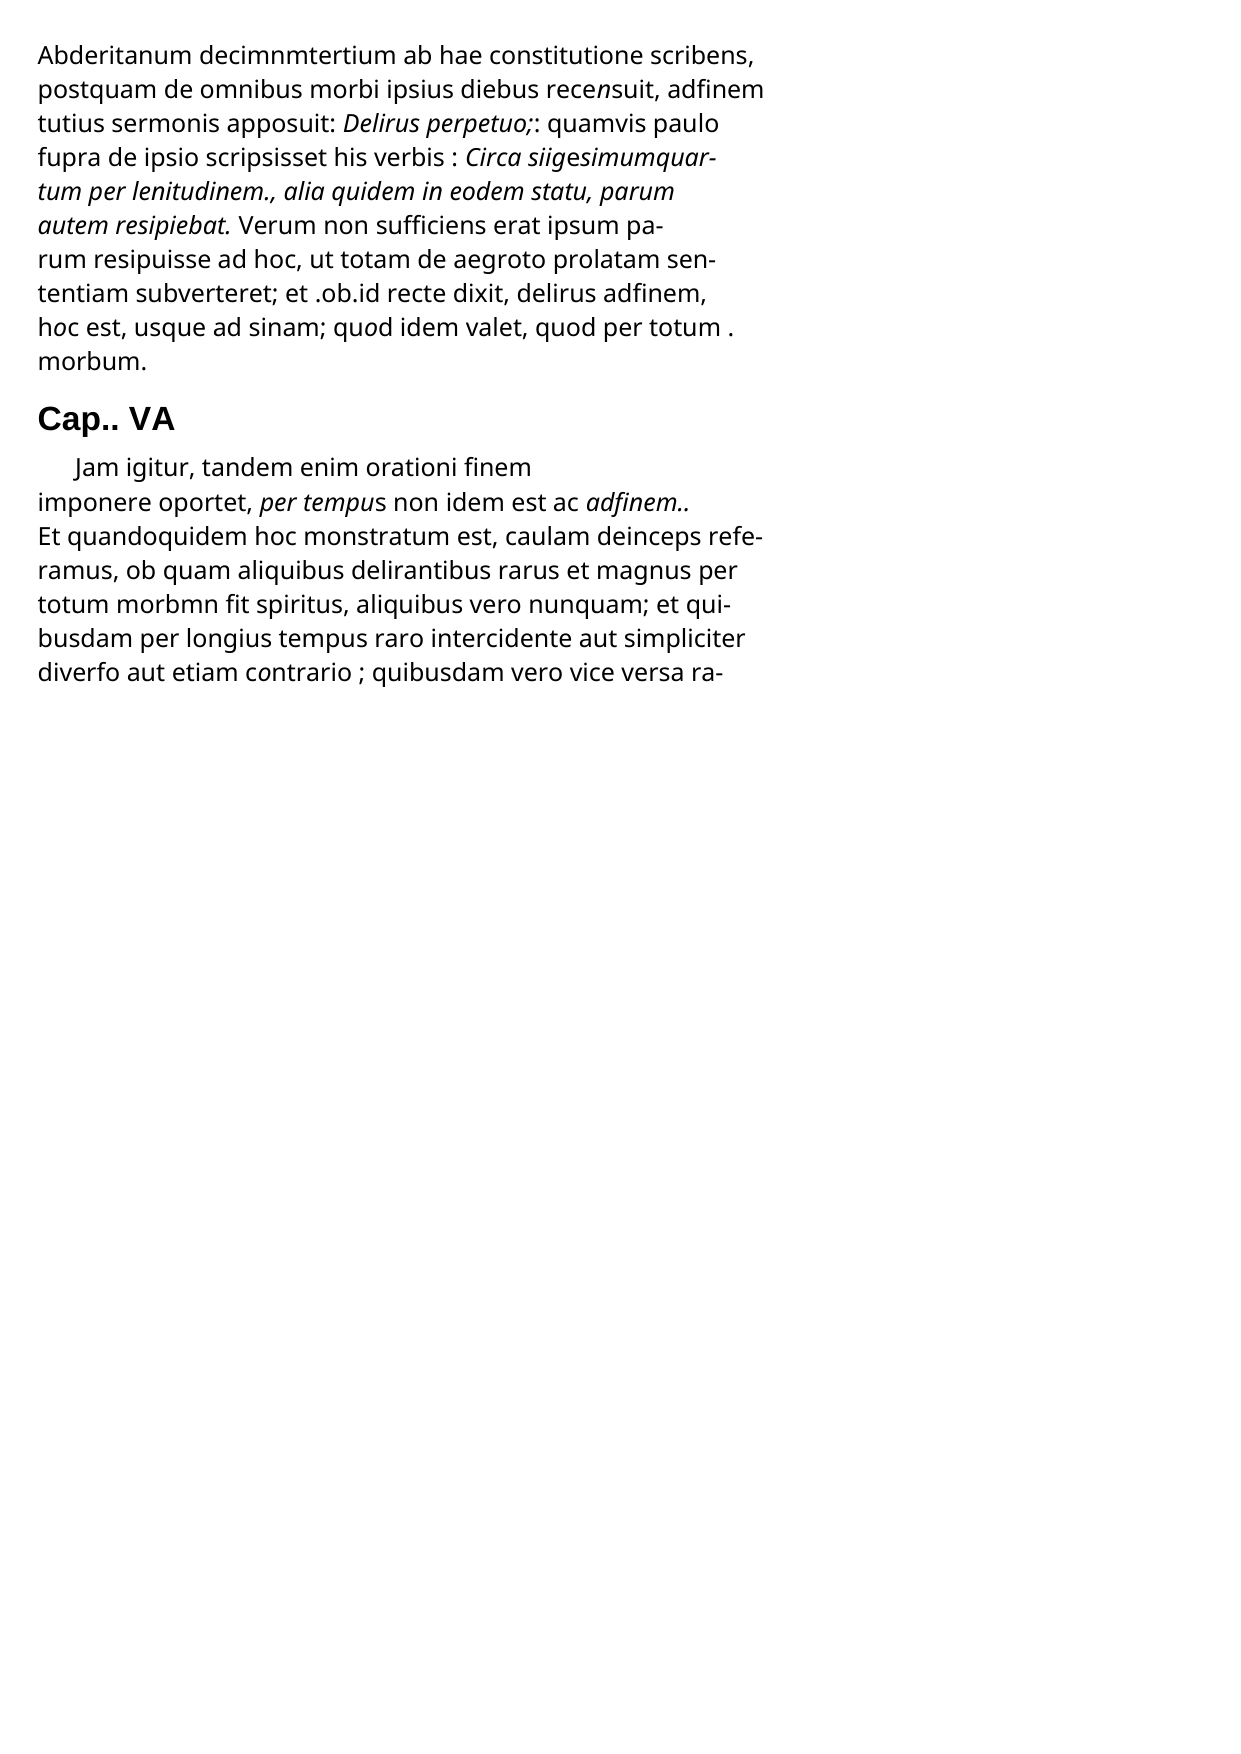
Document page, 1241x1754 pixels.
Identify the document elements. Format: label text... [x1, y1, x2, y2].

text Jam igitur, tandem enim orationi finem imponere oportet, per tempus non idem est ac adfinem.. Et quandoquidem hoc monstratum est, caulam deinceps refe- ramus, ob quam aliquibus delirantibus rarus et magnus per totum morbmn fit spiritus, aliquibus vero nunquam; et qui- busdam per longius tempus raro intercidente aut simpliciter diverfo aut etiam contrario ; quibusdam vero vice versa ra- [37, 450, 1203, 688]
subtitle Cap.. VA [37, 399, 1203, 438]
text Abderitanum decimnmtertium ab hae constitutione scribens, postquam de omnibus morbi ipsius diebus recensuit, adfinem tutius sermonis apposuit: Delirus perpetuo;: quamvis paulo fupra de ipsio scripsisset his verbis : Circa siigesimumquar- tum per lenitudinem., alia quidem in eodem statu, parum autem resipiebat. Verum non sufficiens erat ipsum pa- rum resipuisse ad hoc, ut totam de aegroto prolatam sen- tentiam subverteret; et .ob.id recte dixit, delirus adfinem, hoc est, usque ad sinam; quod idem valet, quod per totum . morbum. [37, 37, 1203, 378]
